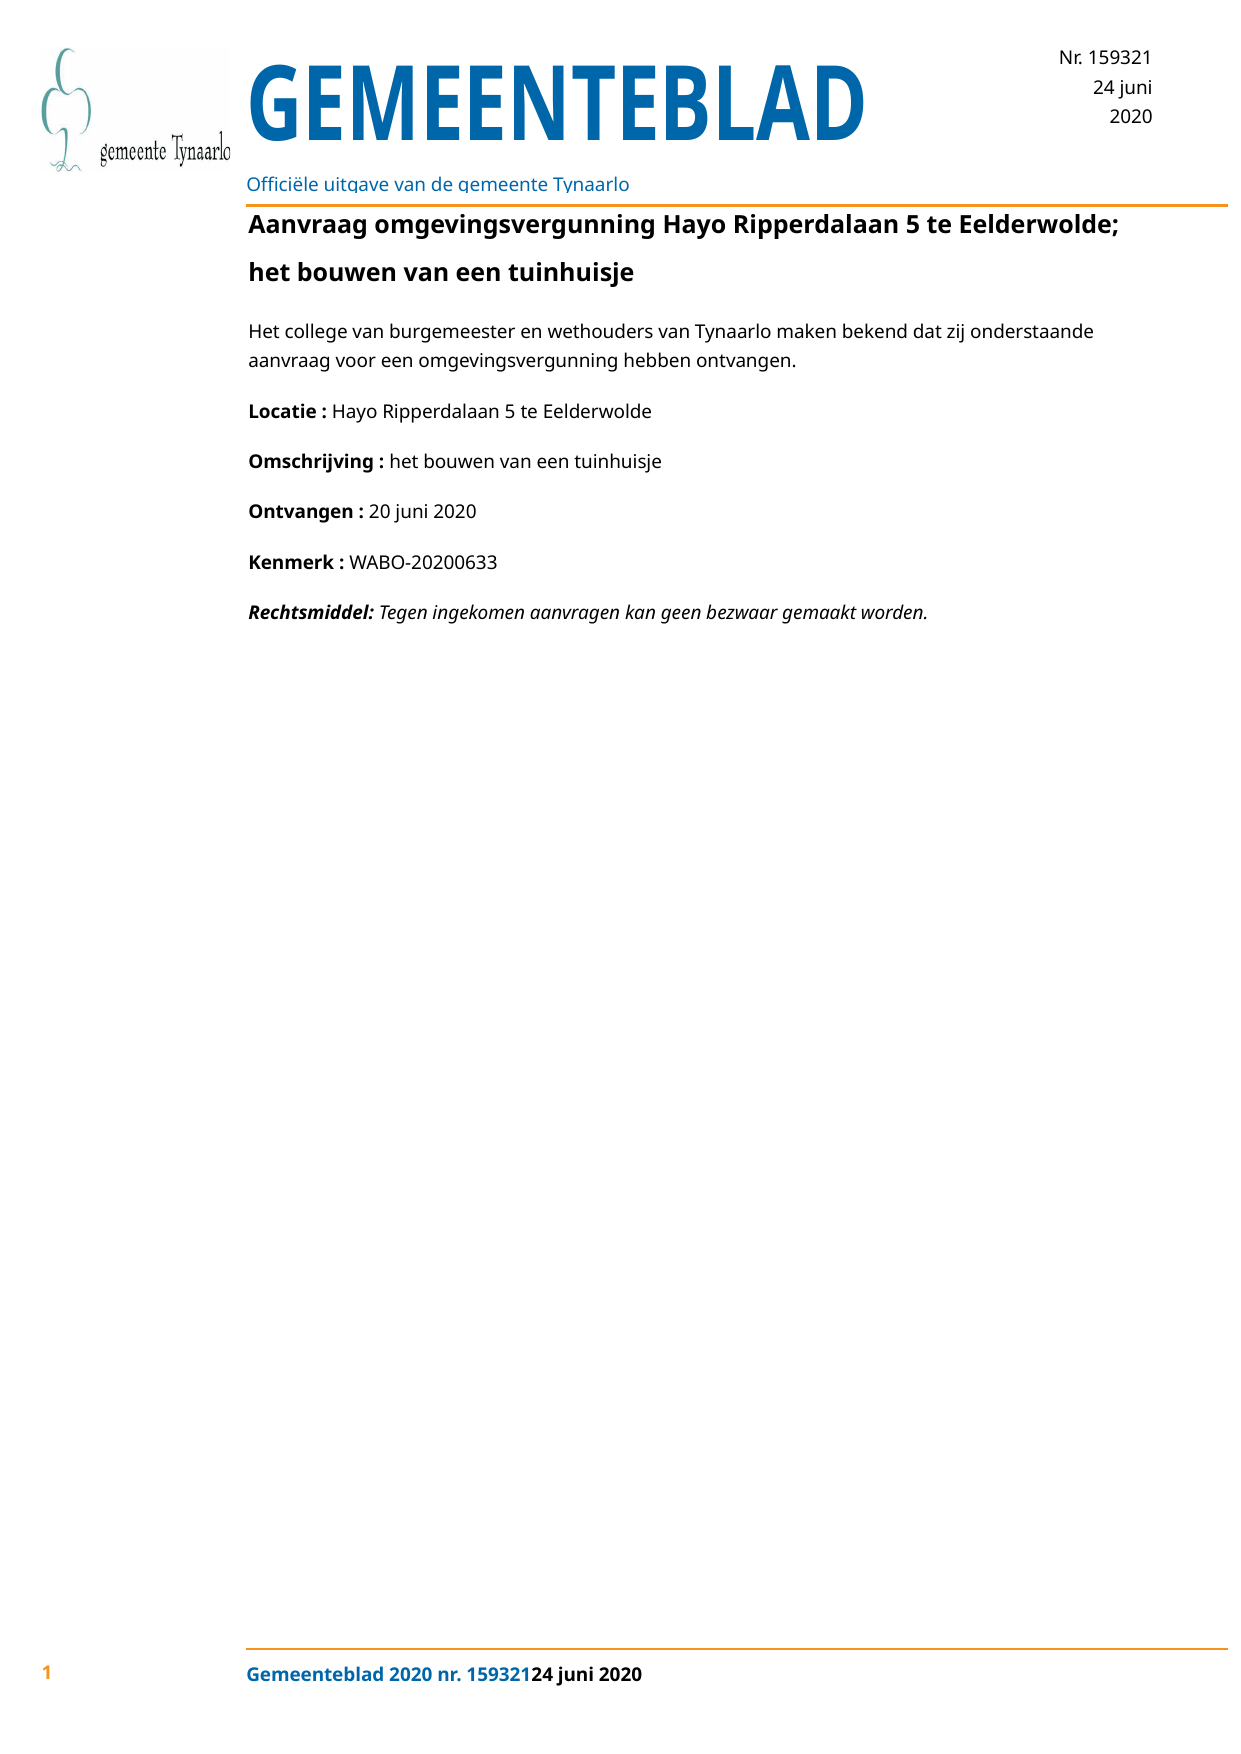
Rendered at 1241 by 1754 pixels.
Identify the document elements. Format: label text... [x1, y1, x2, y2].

text Ontvangen : 20 juni 2020 [248, 499, 1152, 524]
text Kenmerk : WABO-20200633 [248, 549, 1152, 575]
text Het college van burgemeester en wethouders van Tynaarlo maken bekend dat zij onderstaande aanvraag voor een omgevingsvergunning hebben ontvangen. [248, 318, 1152, 373]
text Omschrijving : het bouwen van een tuinhuisje [248, 448, 1152, 474]
text Rechtsmiddel: Tegen ingekomen aanvragen kan geen bezwaar gemaakt worden. [248, 599, 1152, 625]
picture [41, 47, 231, 172]
text Aanvraag omgevingsvergunning Hayo Ripperdalaan 5 te Eelderwolde; het bouwen van een tuinhuisje [248, 207, 1152, 288]
text Locatie : Hayo Ripperdalaan 5 te Eelderwolde [248, 398, 1152, 424]
